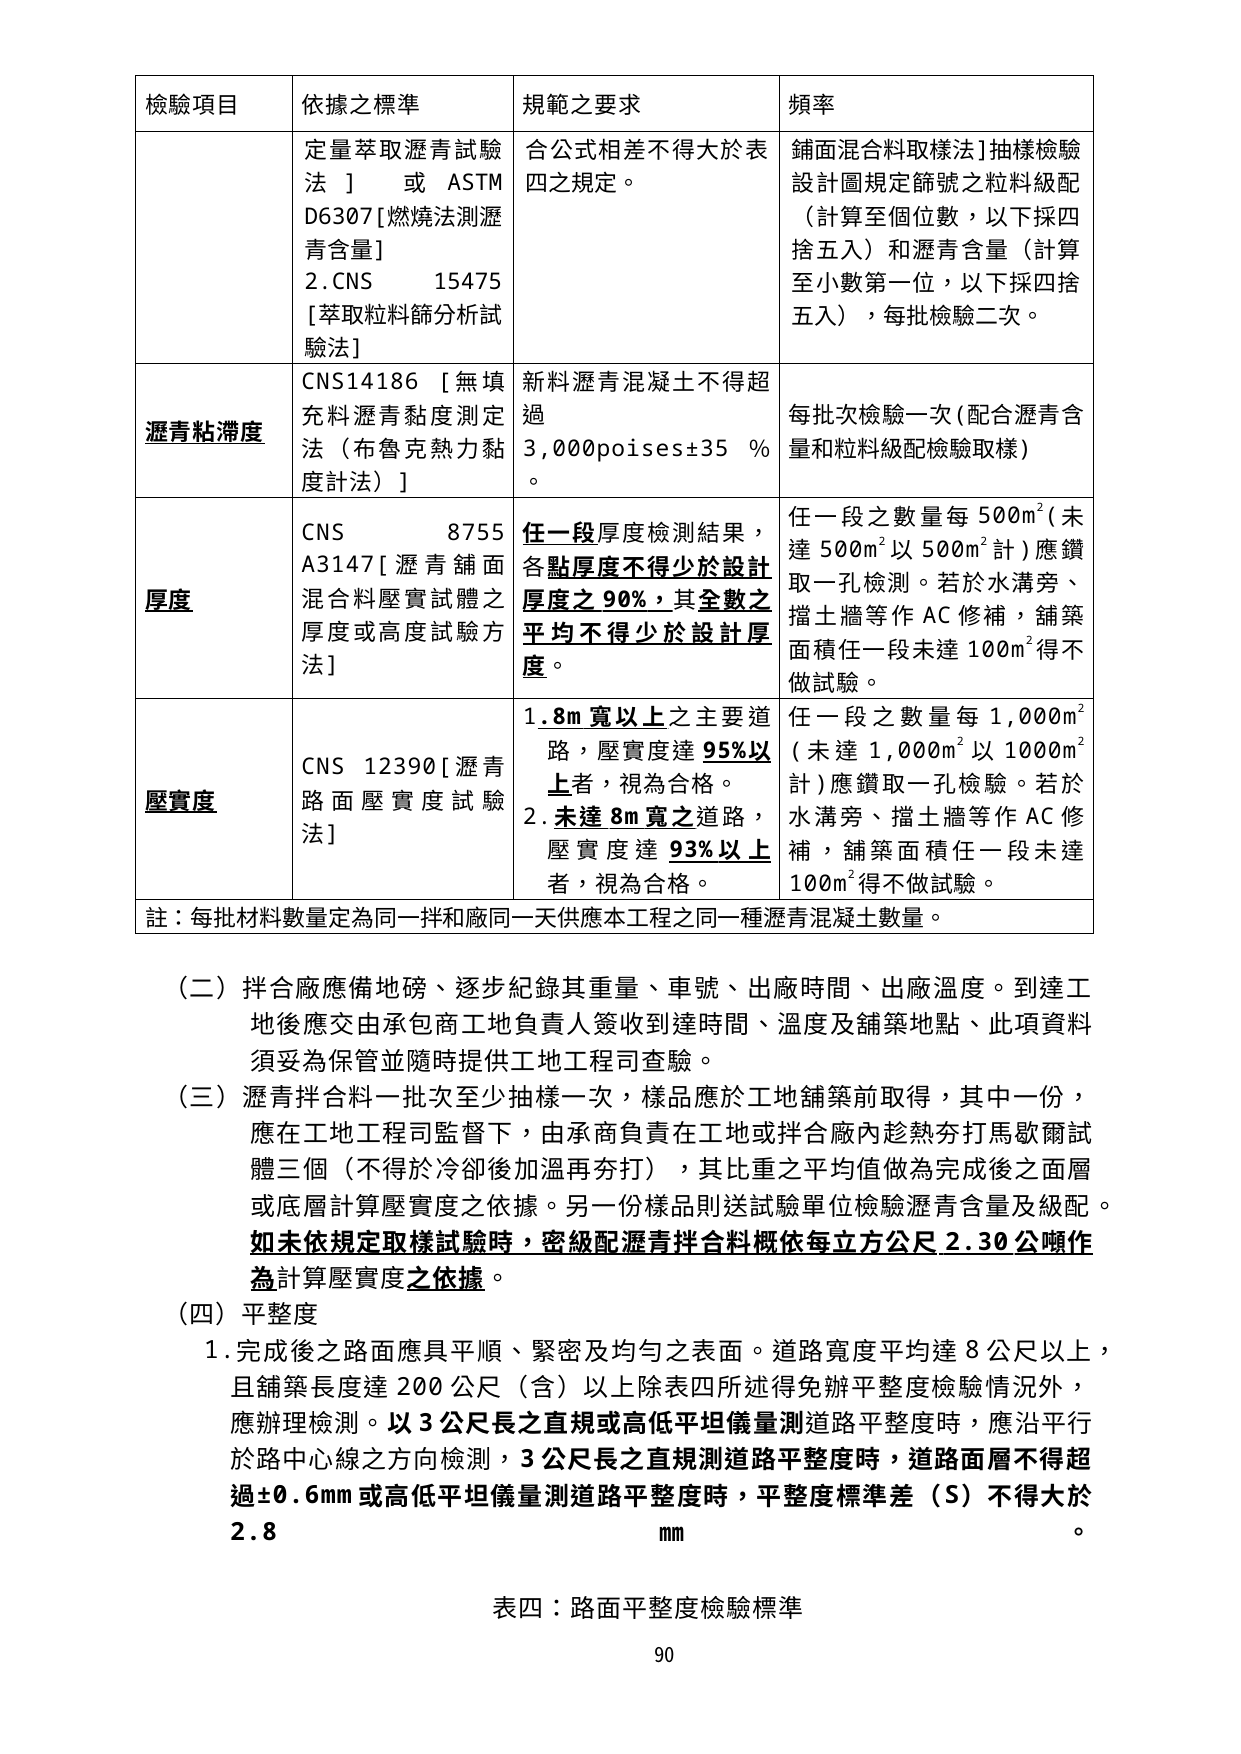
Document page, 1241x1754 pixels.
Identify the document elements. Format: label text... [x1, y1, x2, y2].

text 1.完成後之路面應具平順、緊密及均勻之表面。道路寬度平均達8公尺以上，且舖築長度達200公尺（含）以上除表四所述得免辦平整度檢驗情況外，應辦理檢測。以3公尺長之直規或高低平坦儀量測道路平整度時，應沿平行於路中心線之方向檢測，3公尺長之直規測道路平整度時，道路面層不得超過±0.6mm或高低平坦儀量測道路平整度時，平整度標準差（S）不得大於2.8㎜。 [203, 1331, 1092, 1588]
table_cell 任一段之數量每500m2(未達500m2以500m2計)應鑽取一孔檢測。若於水溝旁、擋土牆等作AC修補，舖築面積任一段未達100m2得不做試驗。 [780, 498, 1093, 698]
table_cell 壓實度 [136, 699, 292, 899]
table_cell 每批次檢驗一次(配合瀝青含量和粒料級配檢驗取樣) [780, 364, 1093, 497]
table_header 依據之標準 [293, 76, 513, 131]
table_cell 厚度 [136, 498, 292, 698]
text 表四：路面平整度檢驗標準 [203, 1588, 1092, 1624]
table_cell 任一段厚度檢測結果，各點厚度不得少於設計厚度之90%，其全數之平均不得少於設計厚度。 [514, 498, 779, 698]
text （三）瀝青拌合料一批次至少抽樣一次，樣品應於工地舖築前取得，其中一份，應在工地工程司監督下，由承商負責在工地或拌合廠內趁熱夯打馬歇爾試體三個（不得於冷卻後加溫再夯打），其比重之平均值做為完成後之面層或底層計算壓實度之依據。另一份樣品則送試驗單位檢驗瀝青含量及級配。如未依規定取樣試驗時，密級配瀝青拌合料概依每立方公尺2.30公噸作為計算壓實度之依據。 [163, 1077, 1092, 1295]
table_cell 新料瀝青混凝土不得超過3,000poises±35％。 [514, 364, 779, 497]
table_header 檢驗項目 [136, 76, 292, 131]
table_cell 任一段之數量每1,000m2 (未達1,000m2以1000m2計)應鑽取一孔檢驗。若於水溝旁、擋土牆等作AC修補，舖築面積任一段未達100m2得不做試驗。 [780, 699, 1093, 899]
table_cell 註：每批材料數量定為同一拌和廠同一天供應本工程之同一種瀝青混凝土數量。 [136, 900, 1093, 933]
table_cell CNS14186 [無填充料瀝青黏度測定法（布魯克熱力黏度計法）] [293, 364, 513, 497]
table_cell CNS 12390[瀝青路面壓實度試驗法] [293, 699, 513, 899]
table_cell CNS 8755 A3147[瀝青舖面混合料壓實試體之厚度或高度試驗方法] [293, 498, 513, 698]
text （四）平整度 [163, 1295, 1092, 1331]
table_cell 鋪面混合料取樣法]抽樣檢驗設計圖規定篩號之粒料級配（計算至個位數，以下採四捨五入）和瀝青含量（計算至小數第一位，以下採四捨五入），每批檢驗二次。 [780, 132, 1093, 363]
table_cell 定量萃取瀝青試驗法] 或ASTM D6307[燃燒法測瀝青含量] 2.CNS 15475 [萃取粒料篩分析試驗法] [293, 132, 513, 363]
table_header 規範之要求 [514, 76, 779, 131]
table_cell 合公式相差不得大於表四之規定。 [514, 132, 779, 363]
text （二）拌合廠應備地磅、逐步紀錄其重量、車號、出廠時間、出廠溫度。到達工地後應交由承包商工地負責人簽收到達時間、溫度及舖築地點、此項資料須妥為保管並隨時提供工地工程司查驗。 [163, 968, 1092, 1077]
table_cell [136, 132, 292, 363]
table_cell 瀝青粘滯度 [136, 364, 292, 497]
table_header 頻率 [780, 76, 1093, 131]
table_cell 1.8m寬以上之主要道路，壓實度達95%以上者，視為合格。 2.未達8m寬之道路，壓實度達93%以上者，視為合格。 [514, 699, 779, 899]
